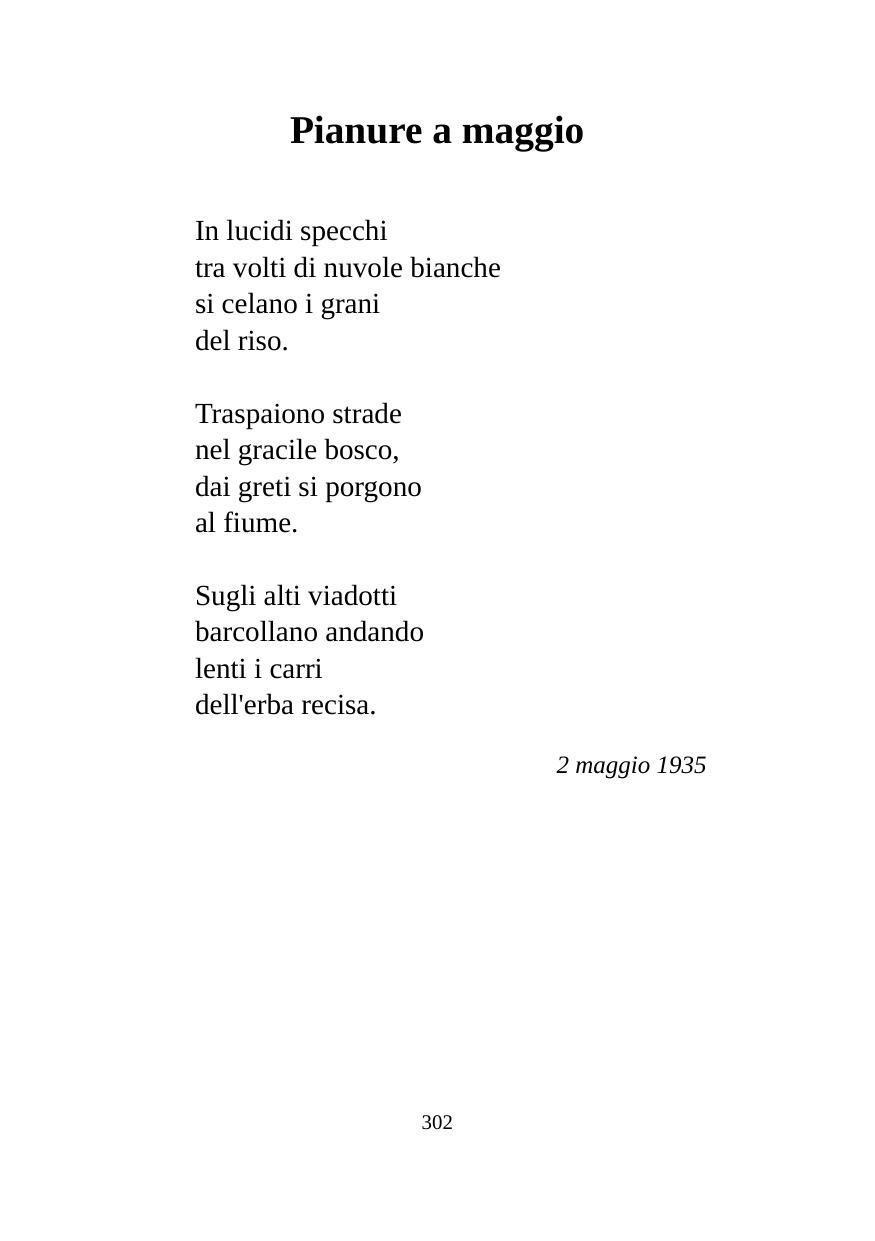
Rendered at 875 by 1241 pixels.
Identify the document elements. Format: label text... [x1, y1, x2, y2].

text lenti i carri [195, 651, 768, 684]
text al fiume. [195, 505, 768, 539]
text Sugli alti viadotti [195, 578, 768, 612]
subtitle Pianure a maggio [106, 106, 768, 152]
text tra volti di nuvole bianche [195, 250, 768, 283]
text dell'erba recisa. [195, 687, 768, 721]
text In lucidi specchi [195, 213, 768, 247]
text si celano i grani [195, 286, 768, 320]
text del riso. [195, 323, 768, 356]
text barcollano andando [195, 614, 768, 648]
text nel gracile bosco, [195, 432, 768, 466]
text dai greti si porgono [195, 469, 768, 502]
text Traspaiono strade [195, 396, 768, 429]
text 2 maggio 1935 [106, 751, 709, 779]
